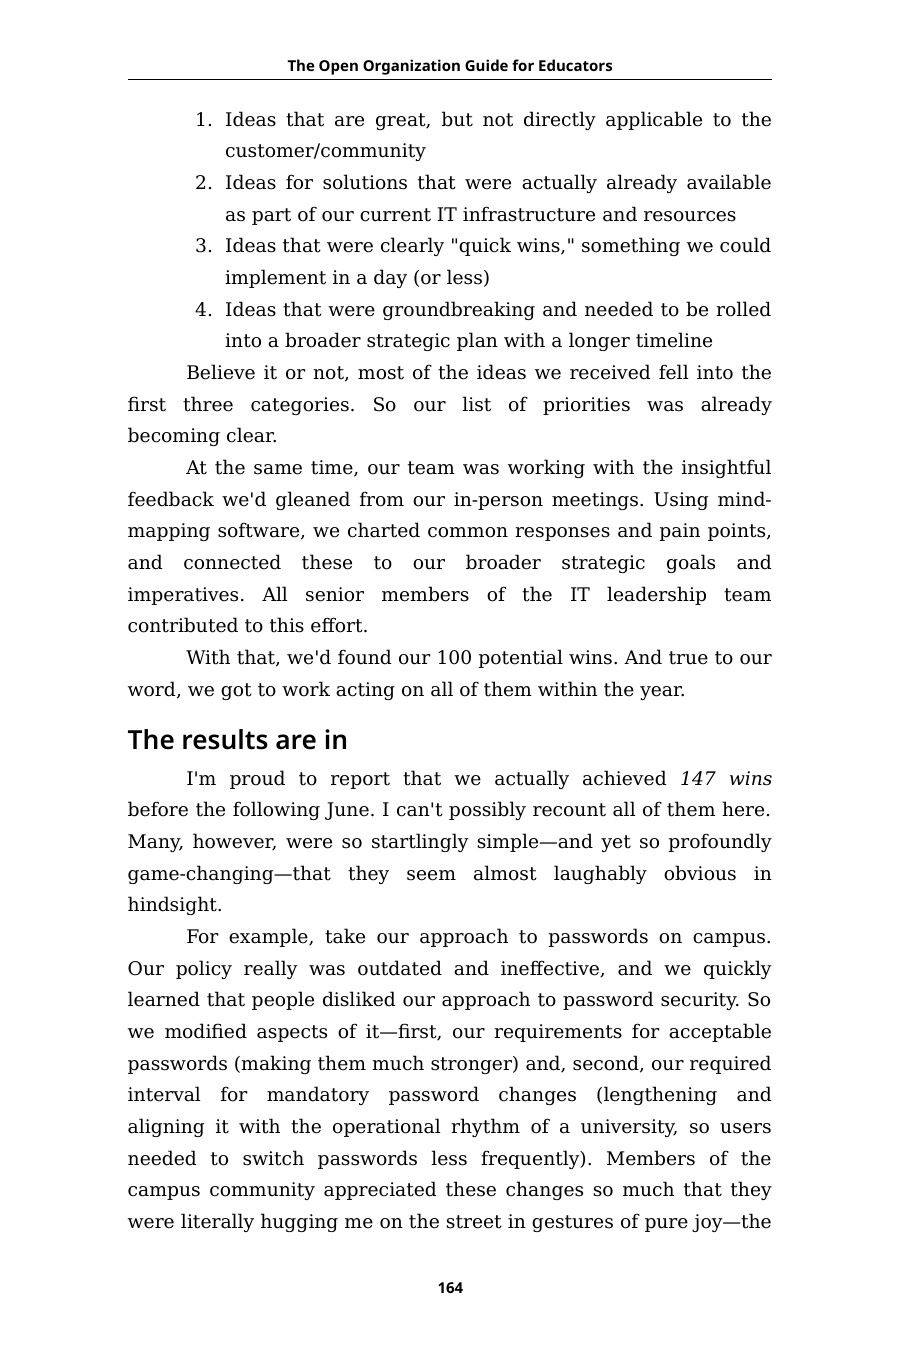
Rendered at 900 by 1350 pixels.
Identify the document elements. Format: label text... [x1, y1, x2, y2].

list Ideas that are great, but not directly applicable to the customer/community [195, 109, 772, 162]
text At the same time, our team was working with the insightful feedback we'd gleaned from our in-person meetings. Using mind-mapping software, we charted common responses and pain points, and connected these to our broader strategic goals and imperatives. All senior members of the IT leadership team contributed to this effort. [127, 457, 772, 637]
list Ideas that were groundbreaking and needed to be rolled into a broader strategic plan with a longer timeline [195, 299, 772, 352]
subtitle The results are in [127, 725, 772, 755]
text With that, we'd found our 100 potential wins. And true to our word, we got to work acting on all of them within the year. [127, 647, 772, 701]
text Believe it or not, most of the ideas we received fell into the first three categories. So our list of priorities was already becoming clear. [127, 362, 772, 447]
list Ideas for solutions that were actually already available as part of our current IT infrastructure and resources [195, 172, 772, 226]
list Ideas that were clearly "quick wins," something we could implement in a day (or less) [195, 235, 772, 289]
text For example, take our approach to passwords on campus. Our policy really was outdated and ineffective, and we quickly learned that people disliked our approach to password security. So we modified aspects of it—first, our requirements for acceptable passwords (making them much stronger) and, second, our required interval for mandatory password changes (lengthening and aligning it with the operational rhythm of a university, so users needed to switch passwords less frequently). Members of the campus community appreciated these changes so much that they were literally hugging me on the street in gestures of pure joy—the [127, 926, 772, 1233]
text I'm proud to report that we actually achieved 147 wins before the following June. I can't possibly recount all of them here. Many, however, were so startlingly simple—and yet so profoundly game-changing—that they seem almost laughably obvious in hindsight. [127, 768, 772, 916]
